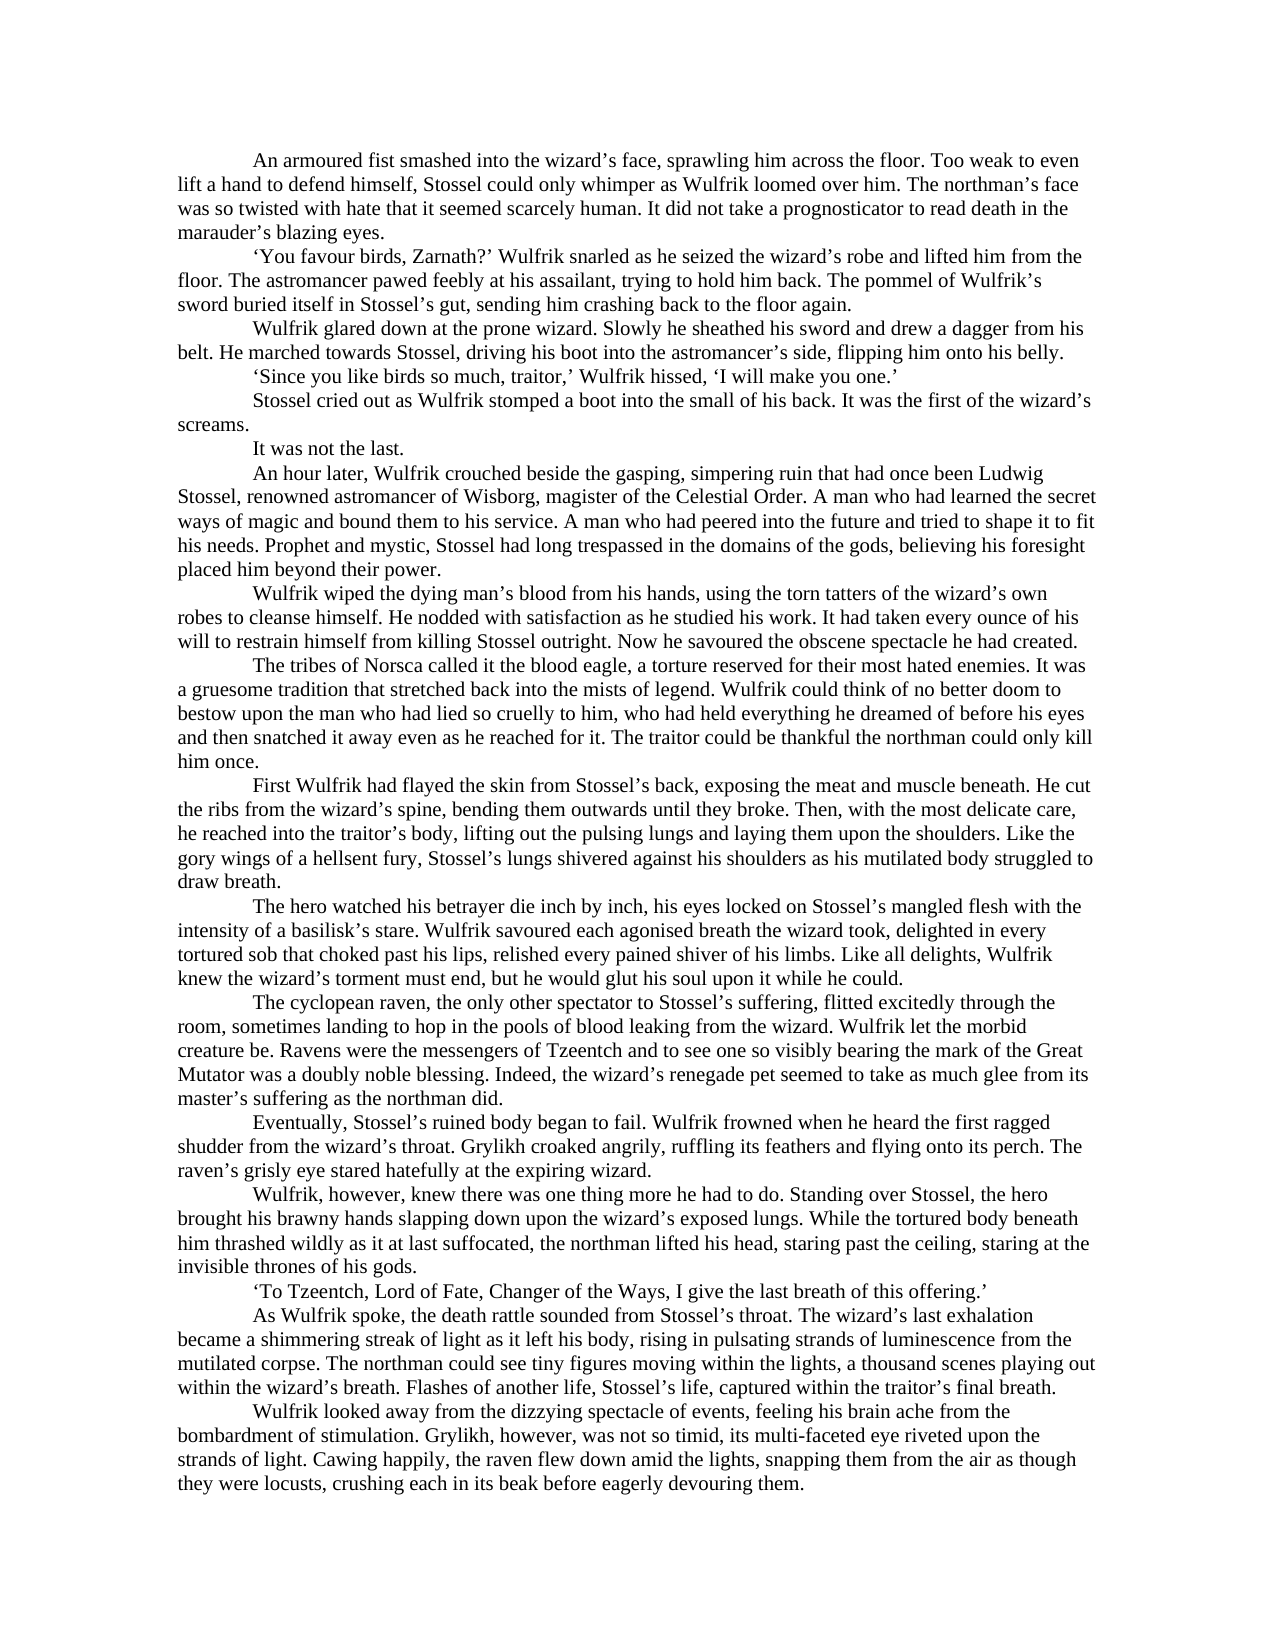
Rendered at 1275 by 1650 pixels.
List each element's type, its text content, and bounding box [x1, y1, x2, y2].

text The hero watched his betrayer die inch by inch, his eyes locked on Stossel’s mangled flesh with the intensity of a basilisk’s stare. Wulfrik savoured each agonised breath the wizard took, delighted in every tortured sob that choked past his lips, relished every pained shiver of his limbs. Like all delights, Wulfrik knew the wizard’s torment must end, but he would glut his soul upon it while he could. [177, 893, 1098, 990]
text The tribes of Norsca called it the blood eagle, a torture reserved for their most hated enemies. It was a gruesome tradition that stretched back into the mists of legend. Wulfrik could think of no better doom to bestow upon the man who had lied so cruelly to him, who had held everything he dreamed of before his eyes and then snatched it away even as he reached for it. The traitor could be thankful the northman could only kill him once. [177, 653, 1098, 773]
text An hour later, Wulfrik crouched beside the gasping, simpering ruin that had once been Ludwig Stossel, renowned astromancer of Wisborg, magister of the Celestial Order. A man who had learned the secret ways of magic and bound them to his service. A man who had peered into the future and tried to shape it to fit his needs. Prophet and mystic, Stossel had long trespassed in the domains of the gods, believing his foresight placed him beyond their power. [177, 460, 1098, 581]
text First Wulfrik had flayed the skin from Stossel’s back, exposing the meat and muscle beneath. He cut the ribs from the wizard’s spine, bending them outwards until they broke. Then, with the most delicate care, he reached into the traitor’s body, lifting out the pulsing lungs and laying them upon the shoulders. Like the gory wings of a hellsent fury, Stossel’s lungs shivered against his shoulders as his mutilated body struggled to draw breath. [177, 773, 1098, 893]
text Wulfrik looked away from the dizzying spectacle of events, feeling his brain ache from the bombardment of stimulation. Grylikh, however, was not so timid, its multi-faceted eye riveted upon the strands of light. Cawing happily, the raven flew down amid the lights, snapping them from the air as though they were locusts, crushing each in its beak before eagerly devouring them. [177, 1399, 1098, 1495]
text The cyclopean raven, the only other spectator to Stossel’s suffering, flitted excitedly through the room, sometimes landing to hop in the pools of blood leaking from the wizard. Wulfrik let the morbid creature be. Ravens were the messengers of Tzeentch and to see one so visibly bearing the mark of the Great Mutator was a doubly noble blessing. Indeed, the wizard’s renegade pet seemed to take as much glee from its master’s suffering as the northman did. [177, 990, 1098, 1110]
text Stossel cried out as Wulfrik stomped a boot into the small of his back. It was the first of the wizard’s screams. [177, 388, 1098, 436]
text Wulfrik, however, knew there was one thing more he had to do. Standing over Stossel, the hero brought his brawny hands slapping down upon the wizard’s exposed lungs. While the tortured body beneath him thrashed wildly as it at last suffocated, the northman lifted his head, staring past the ceiling, staring at the invisible thrones of his gods. [177, 1182, 1098, 1278]
text Wulfrik wiped the dying man’s blood from his hands, using the torn tatters of the wizard’s own robes to cleanse himself. He nodded with satisfaction as he studied his work. It had taken every ounce of his will to restrain himself from killing Stossel outright. Now he savoured the obscene spectacle he had created. [177, 581, 1098, 653]
text Eventually, Stossel’s ruined body began to fail. Wulfrik frowned when he heard the first ragged shudder from the wizard’s throat. Grylikh croaked angrily, ruffling its feathers and flying onto its perch. The raven’s grisly eye stared hatefully at the expiring wizard. [177, 1110, 1098, 1182]
text An armoured fist smashed into the wizard’s face, sprawling him across the floor. Too weak to even lift a hand to defend himself, Stossel could only whimper as Wulfrik loomed over him. The northman’s face was so twisted with hate that it seemed scarcely human. It did not take a prognosticator to read death in the marauder’s blazing eyes. [177, 148, 1098, 244]
text As Wulfrik spoke, the death rattle sounded from Stossel’s throat. The wizard’s last exhalation became a shimmering streak of light as it left his body, rising in pulsating strands of luminescence from the mutilated corpse. The northman could see tiny figures moving within the lights, a thousand scenes playing out within the wizard’s breath. Flashes of another life, Stossel’s life, captured within the traitor’s final breath. [177, 1303, 1098, 1399]
text Wulfrik glared down at the prone wizard. Slowly he sheathed his sword and drew a dagger from his belt. He marched towards Stossel, driving his boot into the astromancer’s side, flipping him onto his belly. [177, 316, 1098, 364]
text ‘You favour birds, Zarnath?’ Wulfrik snarled as he seized the wizard’s robe and lifted him from the floor. The astromancer pawed feebly at his assailant, trying to hold him back. The pommel of Wulfrik’s sword buried itself in Stossel’s gut, sending him crashing back to the floor again. [177, 244, 1098, 316]
text ‘To Tzeentch, Lord of Fate, Changer of the Ways, I give the last breath of this offering.’ [177, 1278, 1098, 1303]
text ‘Since you like birds so much, traitor,’ Wulfrik hissed, ‘I will make you one.’ [177, 364, 1098, 388]
text It was not the last. [177, 436, 1098, 460]
